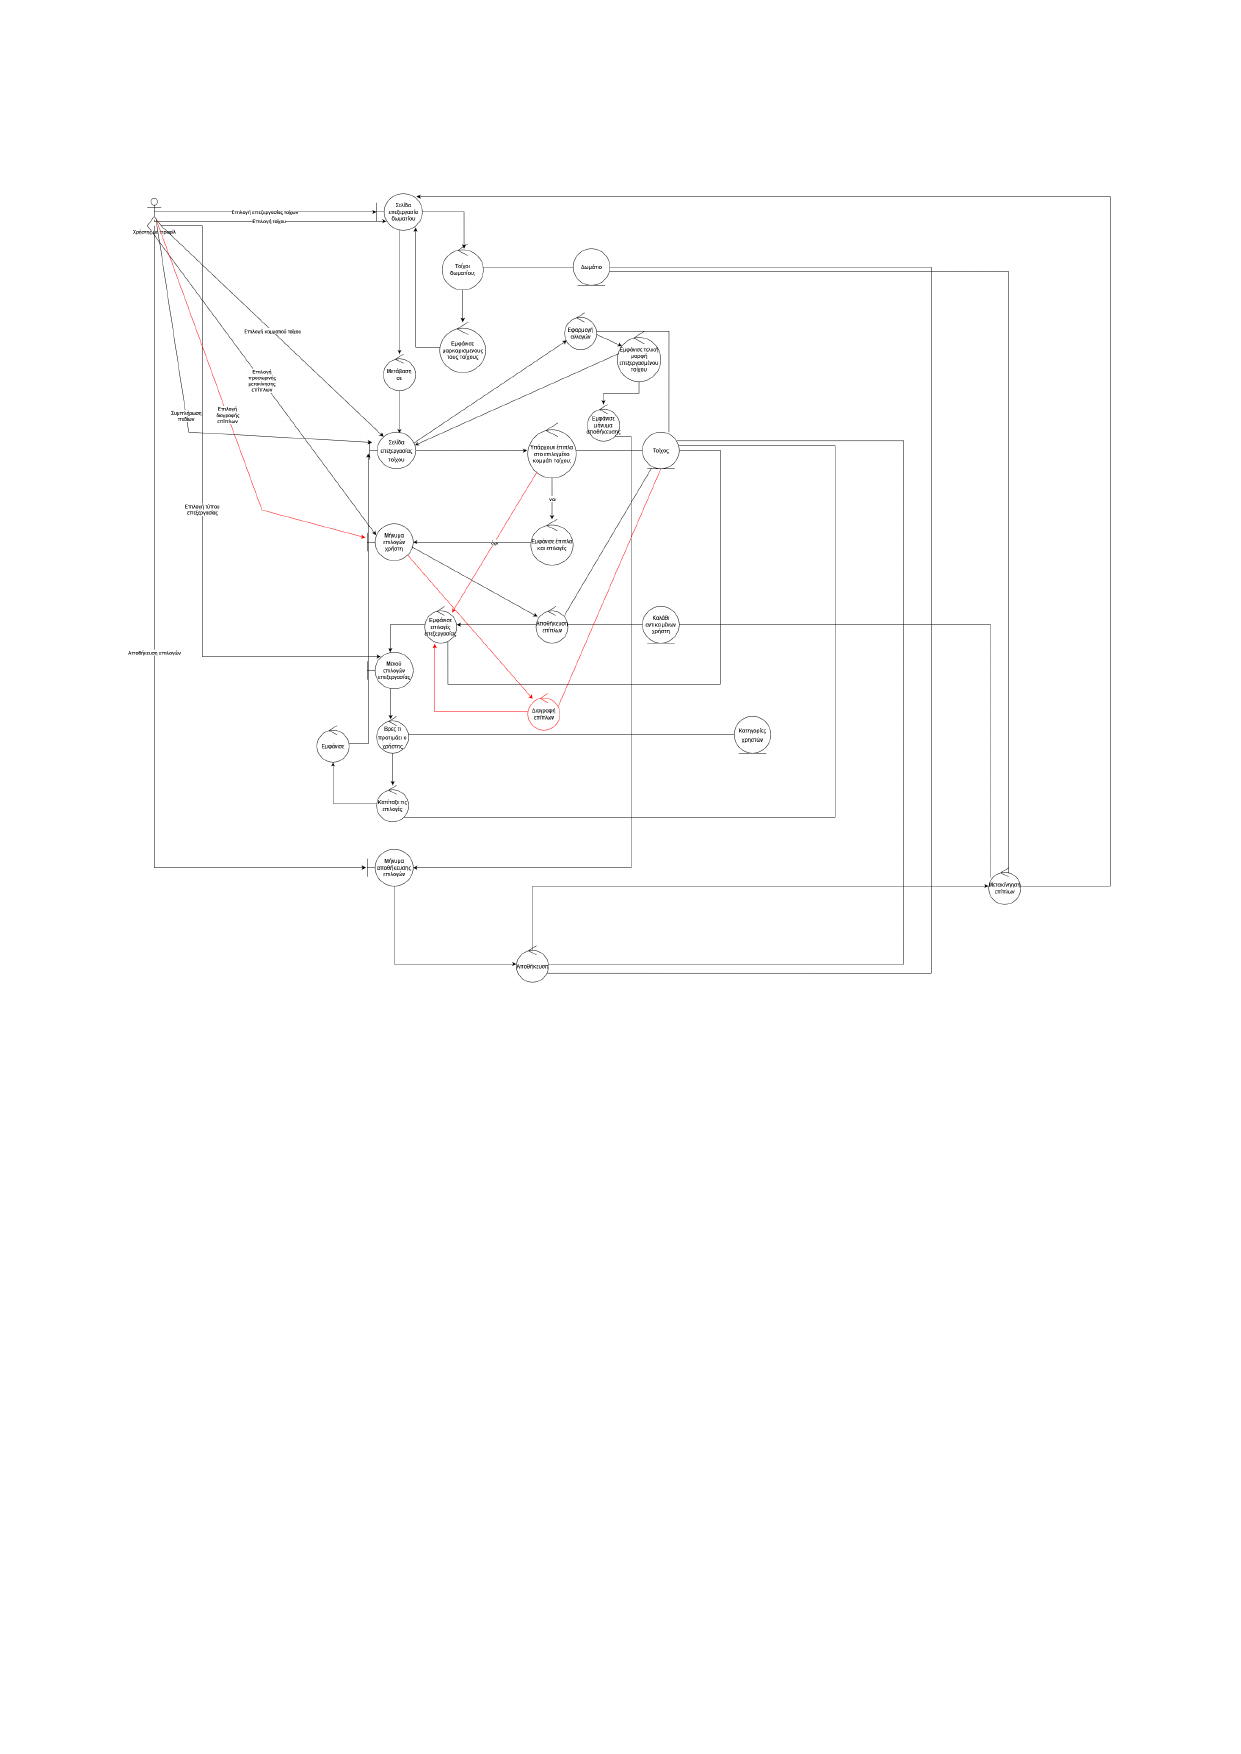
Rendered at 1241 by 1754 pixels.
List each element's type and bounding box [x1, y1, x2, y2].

picture [118, 184, 1123, 992]
